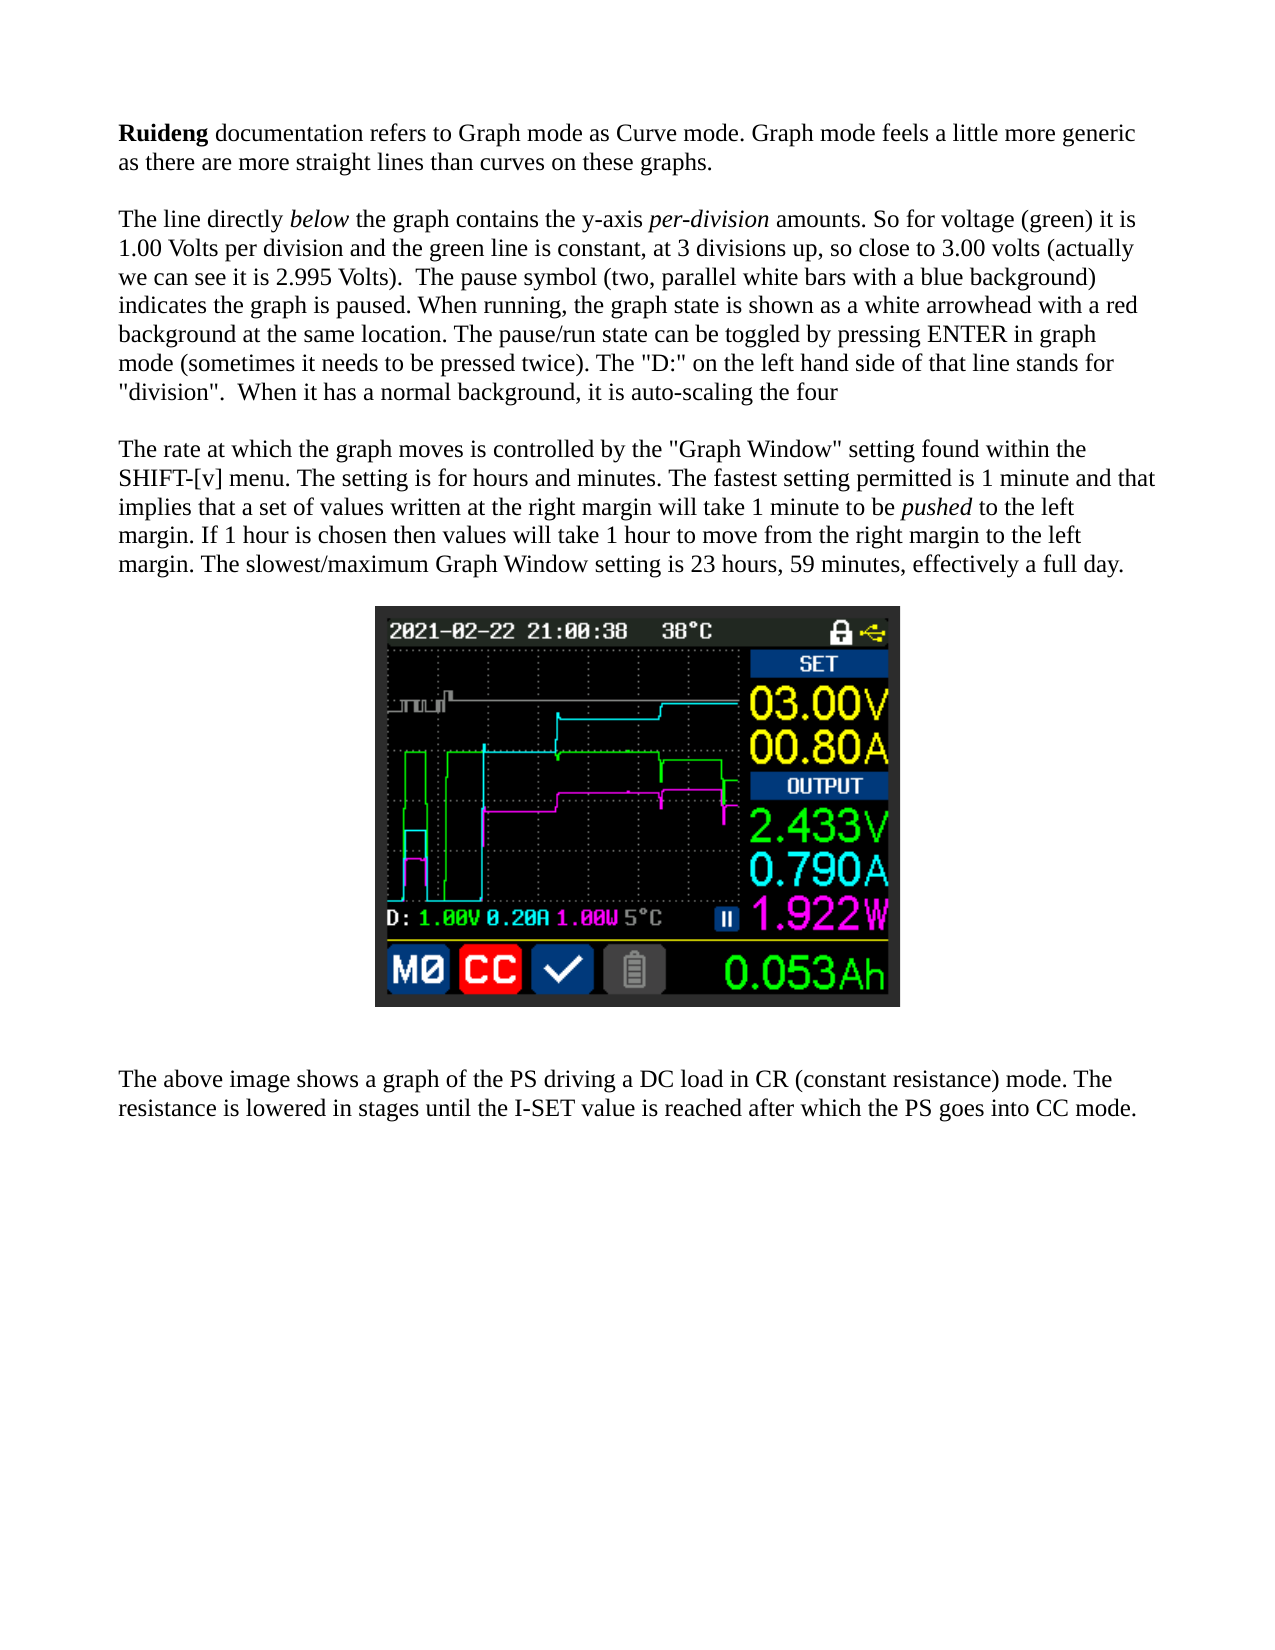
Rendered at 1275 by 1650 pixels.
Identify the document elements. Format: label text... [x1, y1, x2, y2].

picture [375, 606, 901, 1007]
text The line directly below the graph contains the y-axis per-division amounts. So for voltage (green) it is 1.00 Volts per division and the green line is constant, at 3 divisions up, so close to 3.00 volts (actually we can see it is 2.995 Volts). The pause symbol (two, parallel white bars with a blue background) indicates the graph is paused. When running, the graph state is shown as a white arrowhead with a red background at the same location. The pause/run state can be toggled by pressing ENTER in graph mode (sometimes it needs to be pressed twice). The "D:" on the left hand side of that line stands for "division". When it has a normal background, it is auto-scaling the four [118, 204, 1157, 406]
text Ruideng documentation refers to Graph mode as Curve mode. Graph mode feels a little more generic as there are more straight lines than curves on these graphs. [118, 118, 1157, 176]
text The rate at which the graph moves is controlled by the "Graph Window" setting found within the SHIFT-[v] menu. The setting is for hours and minutes. The fastest setting permitted is 1 minute and that implies that a set of values written at the right margin will take 1 minute to be pushed to the left margin. If 1 hour is chosen then values will take 1 hour to move from the right margin to the left margin. The slowest/maximum Graph Window setting is 23 hours, 59 minutes, effectively a full day. [118, 434, 1157, 578]
text The above image shows a graph of the PS driving a DC load in CR (constant resistance) mode. The resistance is lowered in stages until the I-SET value is reached after which the PS goes into CC mode. [118, 1064, 1157, 1122]
